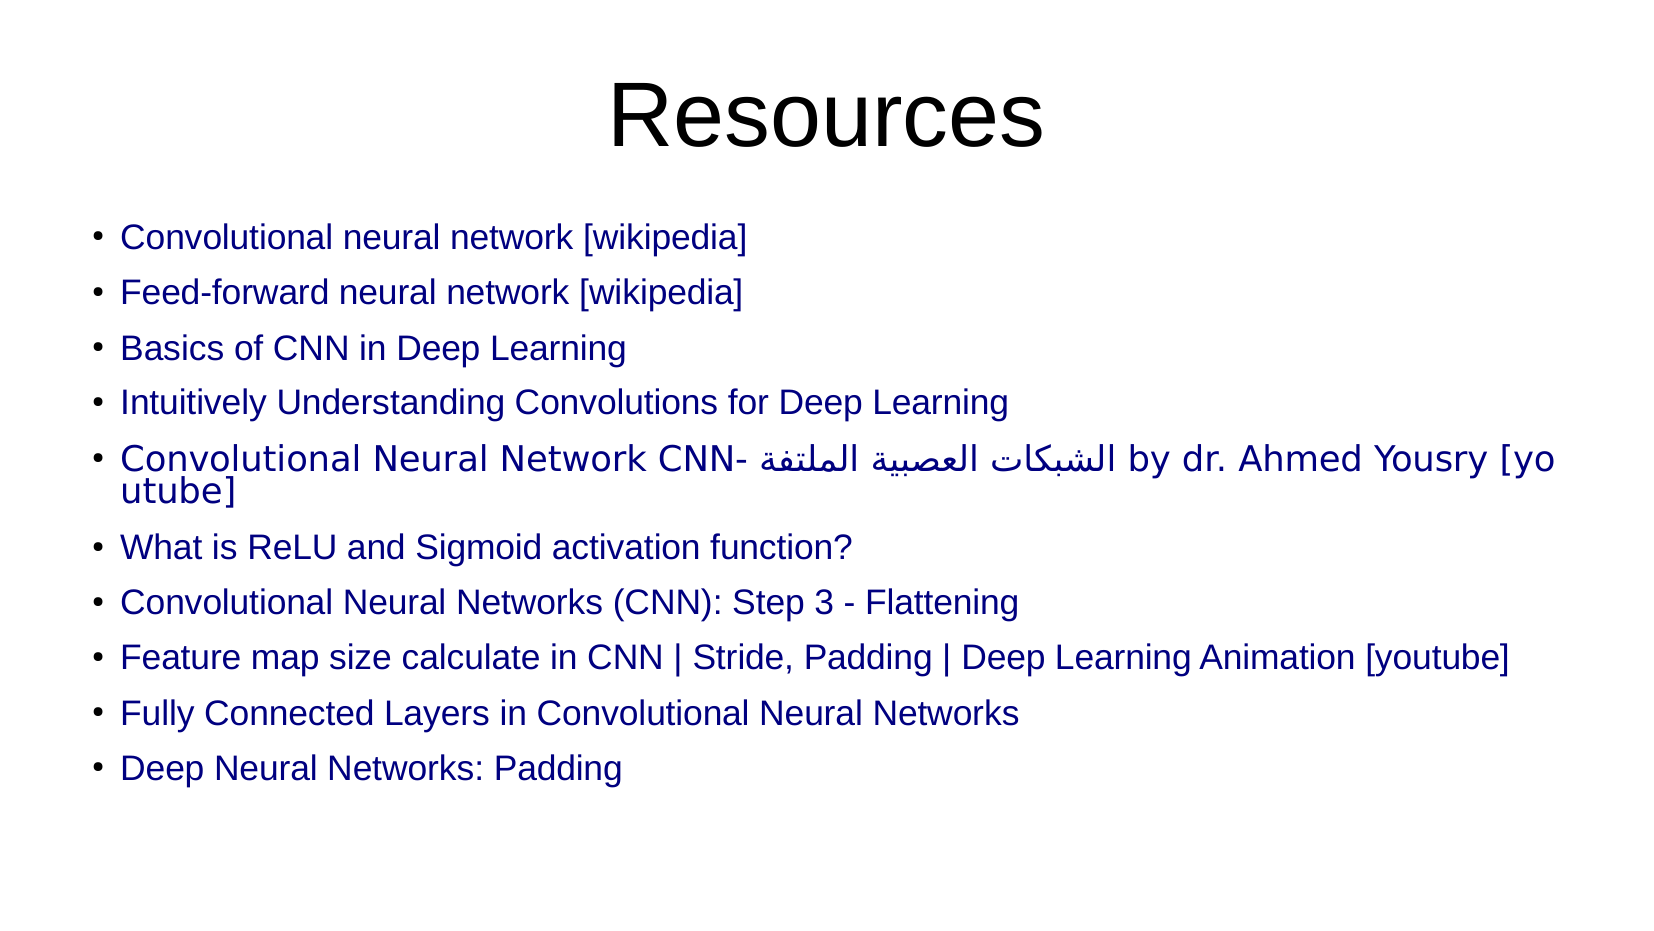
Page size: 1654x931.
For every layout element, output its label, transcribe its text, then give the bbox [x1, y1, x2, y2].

list Convolutional neural network [wikipedia] Feed-forward neural network [wikipedia] Basics of CNN in Deep Learning Intuitively Understanding Convolutions for Deep Learning Convolutional Neural Network CNN- الشبكات العصبية الملتفة by dr. Ahmed Yousry [youtube] What is ReLU and Sigmoid activation function? Convolutional Neural Networks (CNN): Step 3 - Flattening Feature map size calculate in CNN | Stride, Padding | Deep Learning Animation [youtube] Fully Connected Layers in Convolutional Neural Networks Deep Neural Networks: Padding [82, 217, 1571, 758]
title Resources [82, 37, 1571, 193]
